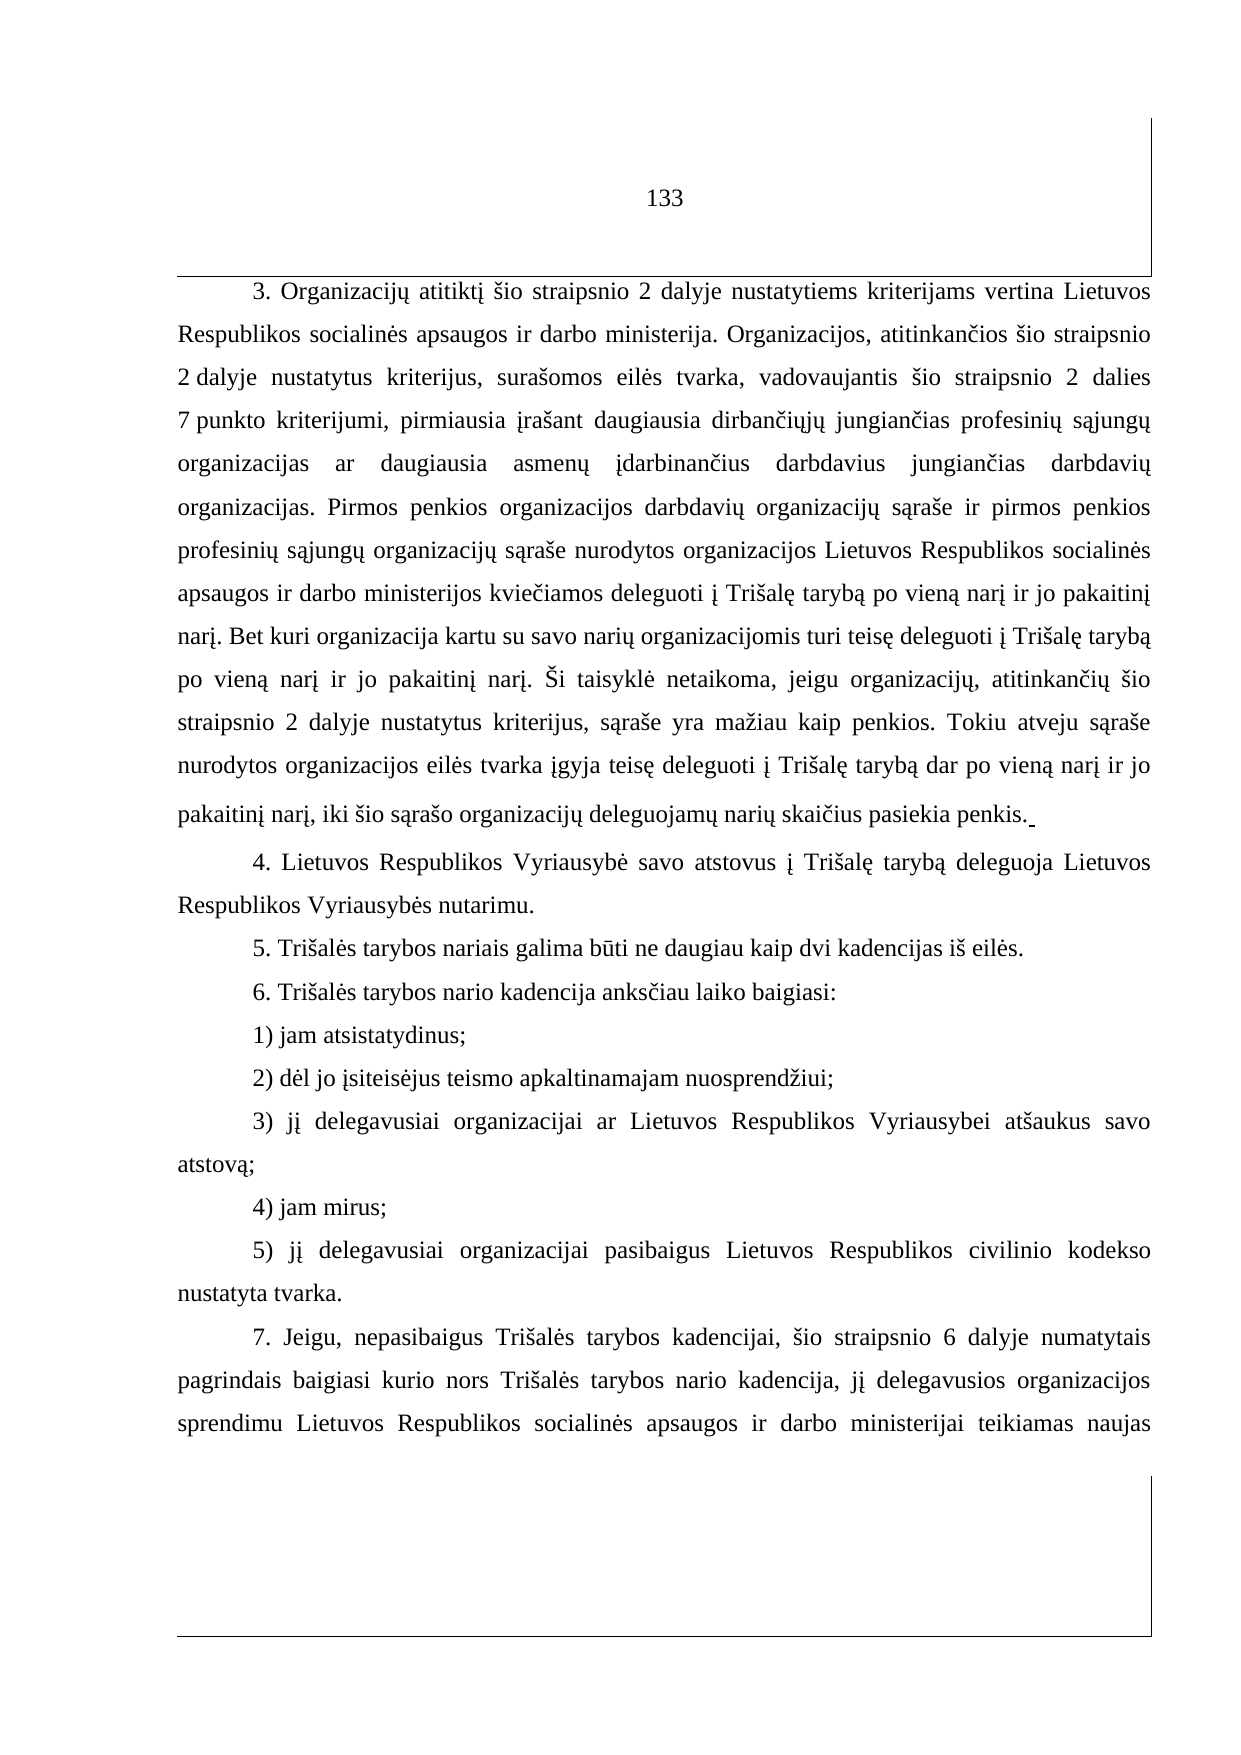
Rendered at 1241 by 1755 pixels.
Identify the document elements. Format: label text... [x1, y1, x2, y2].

text 7. Jeigu, nepasibaigus Trišalės tarybos kadencijai, šio straipsnio 6 dalyje numatytais pagrindais baigiasi kurio nors Trišalės tarybos nario kadencija, jį delegavusios organizacijos sprendimu Lietuvos Respublikos socialinės apsaugos ir darbo ministerijai teikiamas naujas [177, 1322, 1152, 1437]
text 3. Organizacijų atitiktį šio straipsnio 2 dalyje nustatytiems kriterijams vertina Lietuvos Respublikos socialinės apsaugos ir darbo ministerija. Organizacijos, atitinkančios šio straipsnio 2 dalyje nustatytus kriterijus, surašomos eilės tvarka, vadovaujantis šio straipsnio 2 dalies 7 punkto kriterijumi, pirmiausia įrašant daugiausia dirbančiųjų jungiančias profesinių sąjungų organizacijas ar daugiausia asmenų įdarbinančius darbdavius jungiančias darbdavių organizacijas. Pirmos penkios organizacijos darbdavių organizacijų sąraše ir pirmos penkios profesinių sąjungų organizacijų sąraše nurodytos organizacijos Lietuvos Respublikos socialinės apsaugos ir darbo ministerijos kviečiamos deleguoti į Trišalę tarybą po vieną narį ir jo pakaitinį narį. Bet kuri organizacija kartu su savo narių organizacijomis turi teisę deleguoti į Trišalę tarybą po vieną narį ir jo pakaitinį narį. Ši taisyklė netaikoma, jeigu organizacijų, atitinkančių šio straipsnio 2 dalyje nustatytus kriterijus, sąraše yra mažiau kaip penkios. Tokiu atveju sąraše nurodytos organizacijos eilės tvarka įgyja teisę deleguoti į Trišalę tarybą dar po vieną narį ir jo pakaitinį narį, iki šio sąrašo organizacijų deleguojamų narių skaičius pasiekia penkis. [177, 276, 1152, 830]
text 4) jam mirus; [177, 1192, 1152, 1221]
text 3) jį delegavusiai organizacijai ar Lietuvos Respublikos Vyriausybei atšaukus savo atstovą; [177, 1106, 1152, 1178]
text 5. Trišalės tarybos nariais galima būti ne daugiau kaip dvi kadencijas iš eilės. [177, 933, 1152, 962]
text 2) dėl jo įsiteisėjus teismo apkaltinamajam nuosprendžiui; [177, 1063, 1152, 1092]
text 6. Trišalės tarybos nario kadencija anksčiau laiko baigiasi: [177, 977, 1152, 1005]
text 1) jam atsistatydinus; [177, 1020, 1152, 1048]
text 4. Lietuvos Respublikos Vyriausybė savo atstovus į Trišalę tarybą deleguoja Lietuvos Respublikos Vyriausybės nutarimu. [177, 847, 1152, 919]
text 5) jį delegavusiai organizacijai pasibaigus Lietuvos Respublikos civilinio kodekso nustatyta tvarka. [177, 1235, 1152, 1307]
